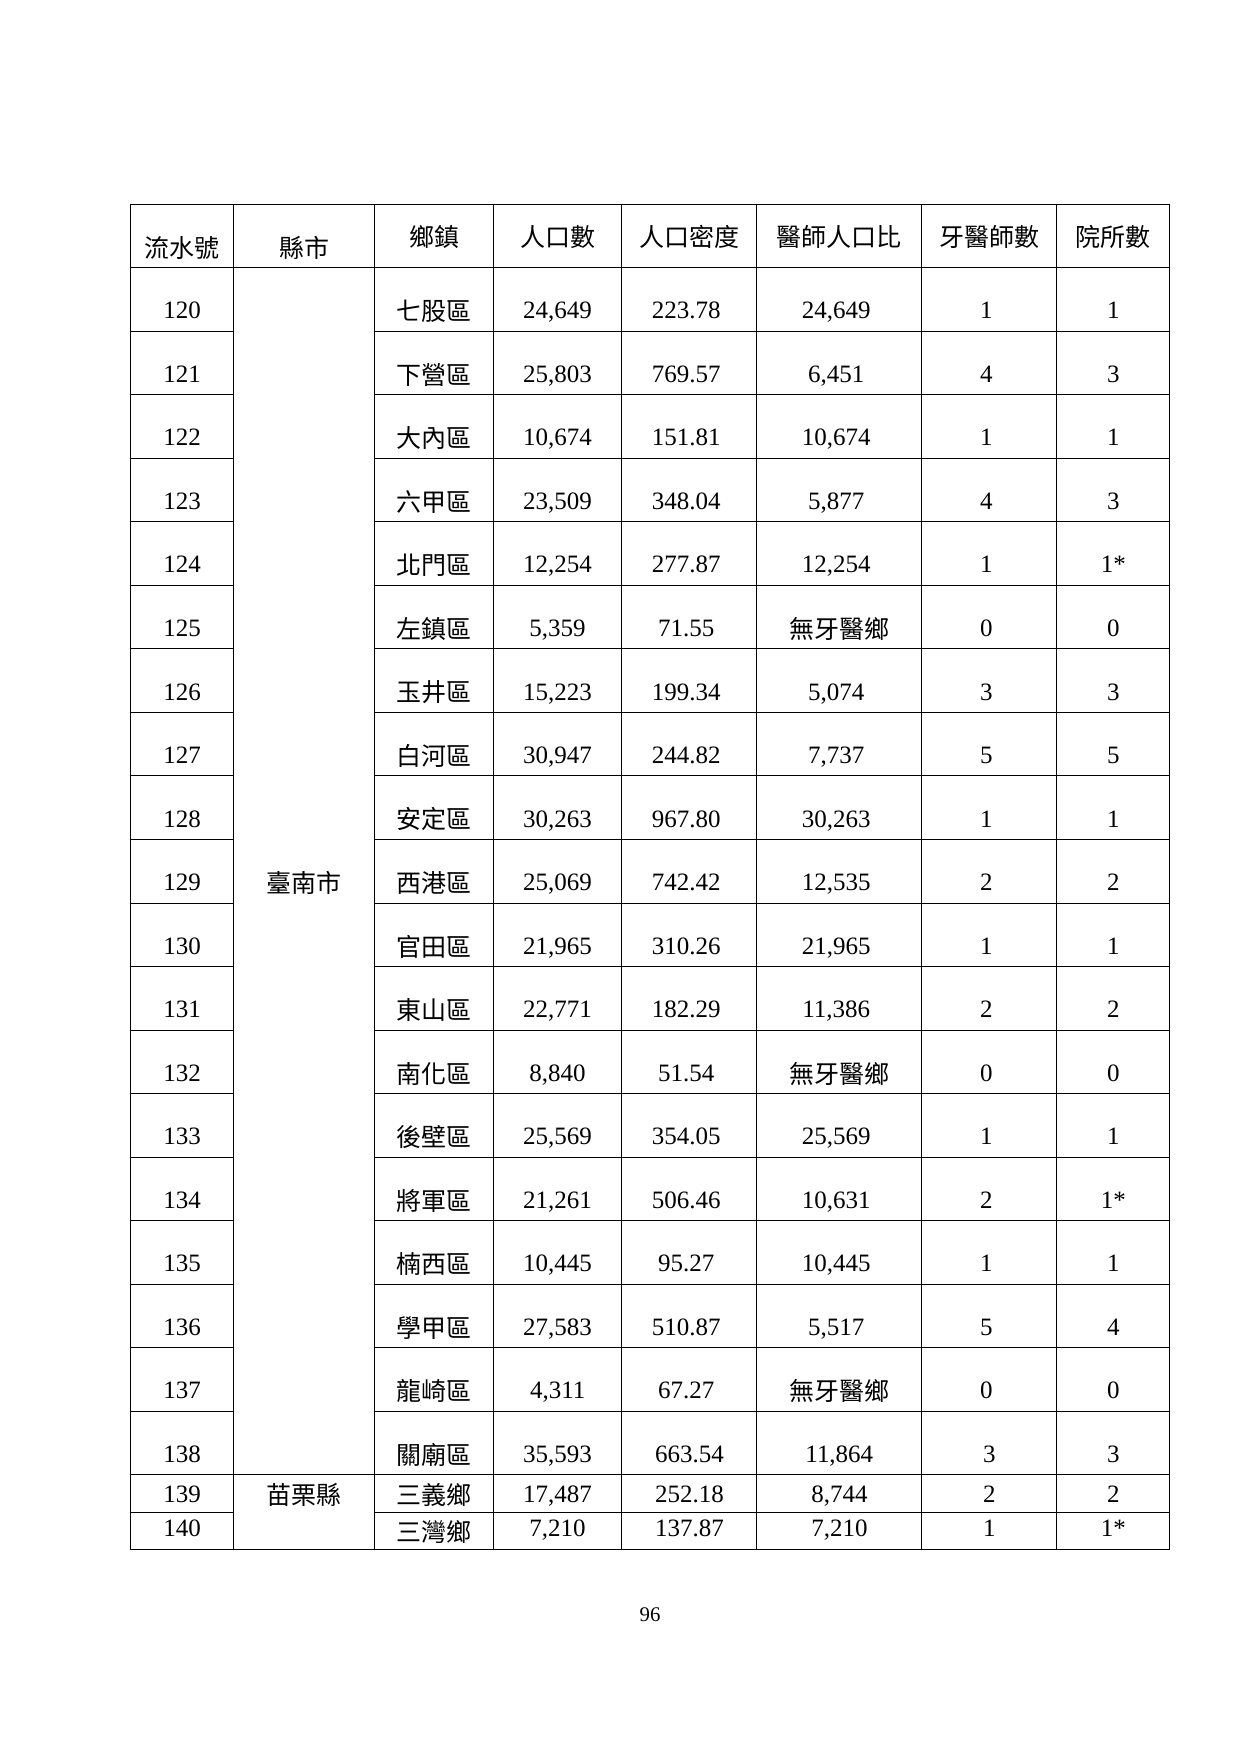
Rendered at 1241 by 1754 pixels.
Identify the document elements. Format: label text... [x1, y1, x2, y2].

table_cell 2 [1057, 840, 1169, 902]
table_cell 0 [922, 1348, 1056, 1411]
table_cell 南化區 [375, 1031, 493, 1093]
table_cell 3 [922, 649, 1056, 712]
table_cell 277.87 [622, 522, 756, 585]
table_cell 252.18 [622, 1475, 756, 1512]
table_cell 4 [922, 332, 1056, 394]
table_cell 5 [922, 713, 1056, 775]
table_cell 2 [922, 967, 1056, 1029]
table_cell 0 [1057, 586, 1169, 648]
table_cell 將軍區 [375, 1158, 493, 1220]
table_cell 132 [131, 1031, 233, 1093]
table_cell 10,631 [757, 1158, 921, 1220]
table_cell 官田區 [375, 904, 493, 966]
table_cell 1 [1057, 776, 1169, 839]
table_cell 5,877 [757, 459, 921, 521]
table_header 人口密度 [622, 205, 756, 267]
table_cell 1 [922, 1513, 1056, 1549]
table_cell 25,803 [494, 332, 621, 394]
table_cell 67.27 [622, 1348, 756, 1411]
table_cell 151.81 [622, 395, 756, 458]
table_cell 無牙醫鄉 [757, 586, 921, 648]
table_cell 1 [922, 522, 1056, 585]
table_cell 95.27 [622, 1221, 756, 1284]
table_cell 967.80 [622, 776, 756, 839]
table_cell 1 [1057, 268, 1169, 331]
table_header 鄉鎮 [375, 205, 493, 267]
table_cell 1 [922, 776, 1056, 839]
table_cell 25,569 [757, 1094, 921, 1157]
table_cell 4 [922, 459, 1056, 521]
table_cell 後壁區 [375, 1094, 493, 1157]
table_cell 1 [922, 1221, 1056, 1284]
table_cell 六甲區 [375, 459, 493, 521]
table_cell 138 [131, 1412, 233, 1474]
table_cell 199.34 [622, 649, 756, 712]
table_header 流水號 [131, 205, 233, 267]
table_cell 128 [131, 776, 233, 839]
table_cell 137 [131, 1348, 233, 1411]
table_cell 27,583 [494, 1285, 621, 1347]
table_header 院所數 [1057, 205, 1169, 267]
table_cell 安定區 [375, 776, 493, 839]
table_cell 5,074 [757, 649, 921, 712]
table_cell 0 [1057, 1348, 1169, 1411]
table_cell 223.78 [622, 268, 756, 331]
table_cell 21,261 [494, 1158, 621, 1220]
table_cell 10,674 [757, 395, 921, 458]
table_cell 1 [1057, 395, 1169, 458]
table_cell 7,210 [757, 1513, 921, 1549]
table_cell 東山區 [375, 967, 493, 1029]
table_cell 137.87 [622, 1513, 756, 1549]
table_cell 244.82 [622, 713, 756, 775]
table_cell 10,674 [494, 395, 621, 458]
table_header 牙醫師數 [922, 205, 1056, 267]
table_cell 30,947 [494, 713, 621, 775]
table_cell 2 [922, 1475, 1056, 1512]
table_cell 8,744 [757, 1475, 921, 1512]
table_cell 122 [131, 395, 233, 458]
table_cell 25,069 [494, 840, 621, 902]
table_cell 玉井區 [375, 649, 493, 712]
table_cell 大內區 [375, 395, 493, 458]
table_cell 130 [131, 904, 233, 966]
table_cell 139 [131, 1475, 233, 1512]
table_cell 苗栗縣 [234, 1475, 374, 1549]
table_cell 24,649 [494, 268, 621, 331]
table_cell 0 [922, 1031, 1056, 1093]
table_cell 506.46 [622, 1158, 756, 1220]
table_cell 17,487 [494, 1475, 621, 1512]
table_cell 2 [922, 840, 1056, 902]
table_cell 0 [1057, 1031, 1169, 1093]
table_cell 3 [1057, 332, 1169, 394]
table_cell 3 [1057, 1412, 1169, 1474]
table_header 醫師人口比 [757, 205, 921, 267]
table_cell 2 [922, 1158, 1056, 1220]
table_cell 35,593 [494, 1412, 621, 1474]
table_cell 131 [131, 967, 233, 1029]
table_cell 12,254 [494, 522, 621, 585]
table_cell 無牙醫鄉 [757, 1348, 921, 1411]
table_cell 15,223 [494, 649, 621, 712]
table_cell 30,263 [494, 776, 621, 839]
table_cell 125 [131, 586, 233, 648]
table_cell 10,445 [494, 1221, 621, 1284]
table_cell 龍崎區 [375, 1348, 493, 1411]
table_cell 134 [131, 1158, 233, 1220]
table_cell 182.29 [622, 967, 756, 1029]
table_cell 12,254 [757, 522, 921, 585]
table_cell 北門區 [375, 522, 493, 585]
table_cell 下營區 [375, 332, 493, 394]
table_cell 5,517 [757, 1285, 921, 1347]
table_cell 11,386 [757, 967, 921, 1029]
table_cell 1* [1057, 522, 1169, 585]
table_cell 白河區 [375, 713, 493, 775]
table_cell 三義鄉 [375, 1475, 493, 1512]
table_cell 663.54 [622, 1412, 756, 1474]
table_cell 354.05 [622, 1094, 756, 1157]
table_cell 2 [1057, 1475, 1169, 1512]
table_cell 135 [131, 1221, 233, 1284]
table_cell 1* [1057, 1513, 1169, 1549]
table_cell 1 [922, 1094, 1056, 1157]
table_cell 348.04 [622, 459, 756, 521]
table_cell 三灣鄉 [375, 1513, 493, 1549]
table_cell 1 [922, 268, 1056, 331]
table_cell 769.57 [622, 332, 756, 394]
table_cell 30,263 [757, 776, 921, 839]
table_cell 120 [131, 268, 233, 331]
table_cell 127 [131, 713, 233, 775]
table_cell 4 [1057, 1285, 1169, 1347]
table_cell 12,535 [757, 840, 921, 902]
table_cell 無牙醫鄉 [757, 1031, 921, 1093]
table_cell 6,451 [757, 332, 921, 394]
table_cell 140 [131, 1513, 233, 1549]
table_cell 510.87 [622, 1285, 756, 1347]
table_header 人口數 [494, 205, 621, 267]
table_cell 136 [131, 1285, 233, 1347]
table_cell 7,737 [757, 713, 921, 775]
table_cell 22,771 [494, 967, 621, 1029]
table_cell 4,311 [494, 1348, 621, 1411]
table_cell 1 [1057, 1094, 1169, 1157]
table_cell 51.54 [622, 1031, 756, 1093]
table_cell 121 [131, 332, 233, 394]
table_cell 1* [1057, 1158, 1169, 1220]
table_cell 5,359 [494, 586, 621, 648]
table_cell 1 [1057, 1221, 1169, 1284]
table_cell 21,965 [757, 904, 921, 966]
table_cell 1 [922, 395, 1056, 458]
table_cell 5 [1057, 713, 1169, 775]
table_header 縣市 [234, 205, 374, 267]
table_cell 關廟區 [375, 1412, 493, 1474]
table_cell 2 [1057, 967, 1169, 1029]
table_cell 21,965 [494, 904, 621, 966]
table_cell 學甲區 [375, 1285, 493, 1347]
table_cell 西港區 [375, 840, 493, 902]
table_cell 8,840 [494, 1031, 621, 1093]
table_cell 5 [922, 1285, 1056, 1347]
table_cell 3 [1057, 459, 1169, 521]
table_cell 11,864 [757, 1412, 921, 1474]
table_cell 1 [1057, 904, 1169, 966]
table_cell 10,445 [757, 1221, 921, 1284]
table_cell 7,210 [494, 1513, 621, 1549]
table_cell 124 [131, 522, 233, 585]
table_cell 742.42 [622, 840, 756, 902]
table_cell 25,569 [494, 1094, 621, 1157]
table_cell 0 [922, 586, 1056, 648]
table_cell 133 [131, 1094, 233, 1157]
table_cell 左鎮區 [375, 586, 493, 648]
table_cell 楠西區 [375, 1221, 493, 1284]
table_cell 3 [922, 1412, 1056, 1474]
table_cell 126 [131, 649, 233, 712]
table_cell 七股區 [375, 268, 493, 331]
table_cell 129 [131, 840, 233, 902]
table_cell 123 [131, 459, 233, 521]
table_cell 23,509 [494, 459, 621, 521]
table_cell 臺南市 [234, 268, 374, 1474]
table_cell 24,649 [757, 268, 921, 331]
table_cell 71.55 [622, 586, 756, 648]
table_cell 1 [922, 904, 1056, 966]
table_cell 3 [1057, 649, 1169, 712]
table_cell 310.26 [622, 904, 756, 966]
